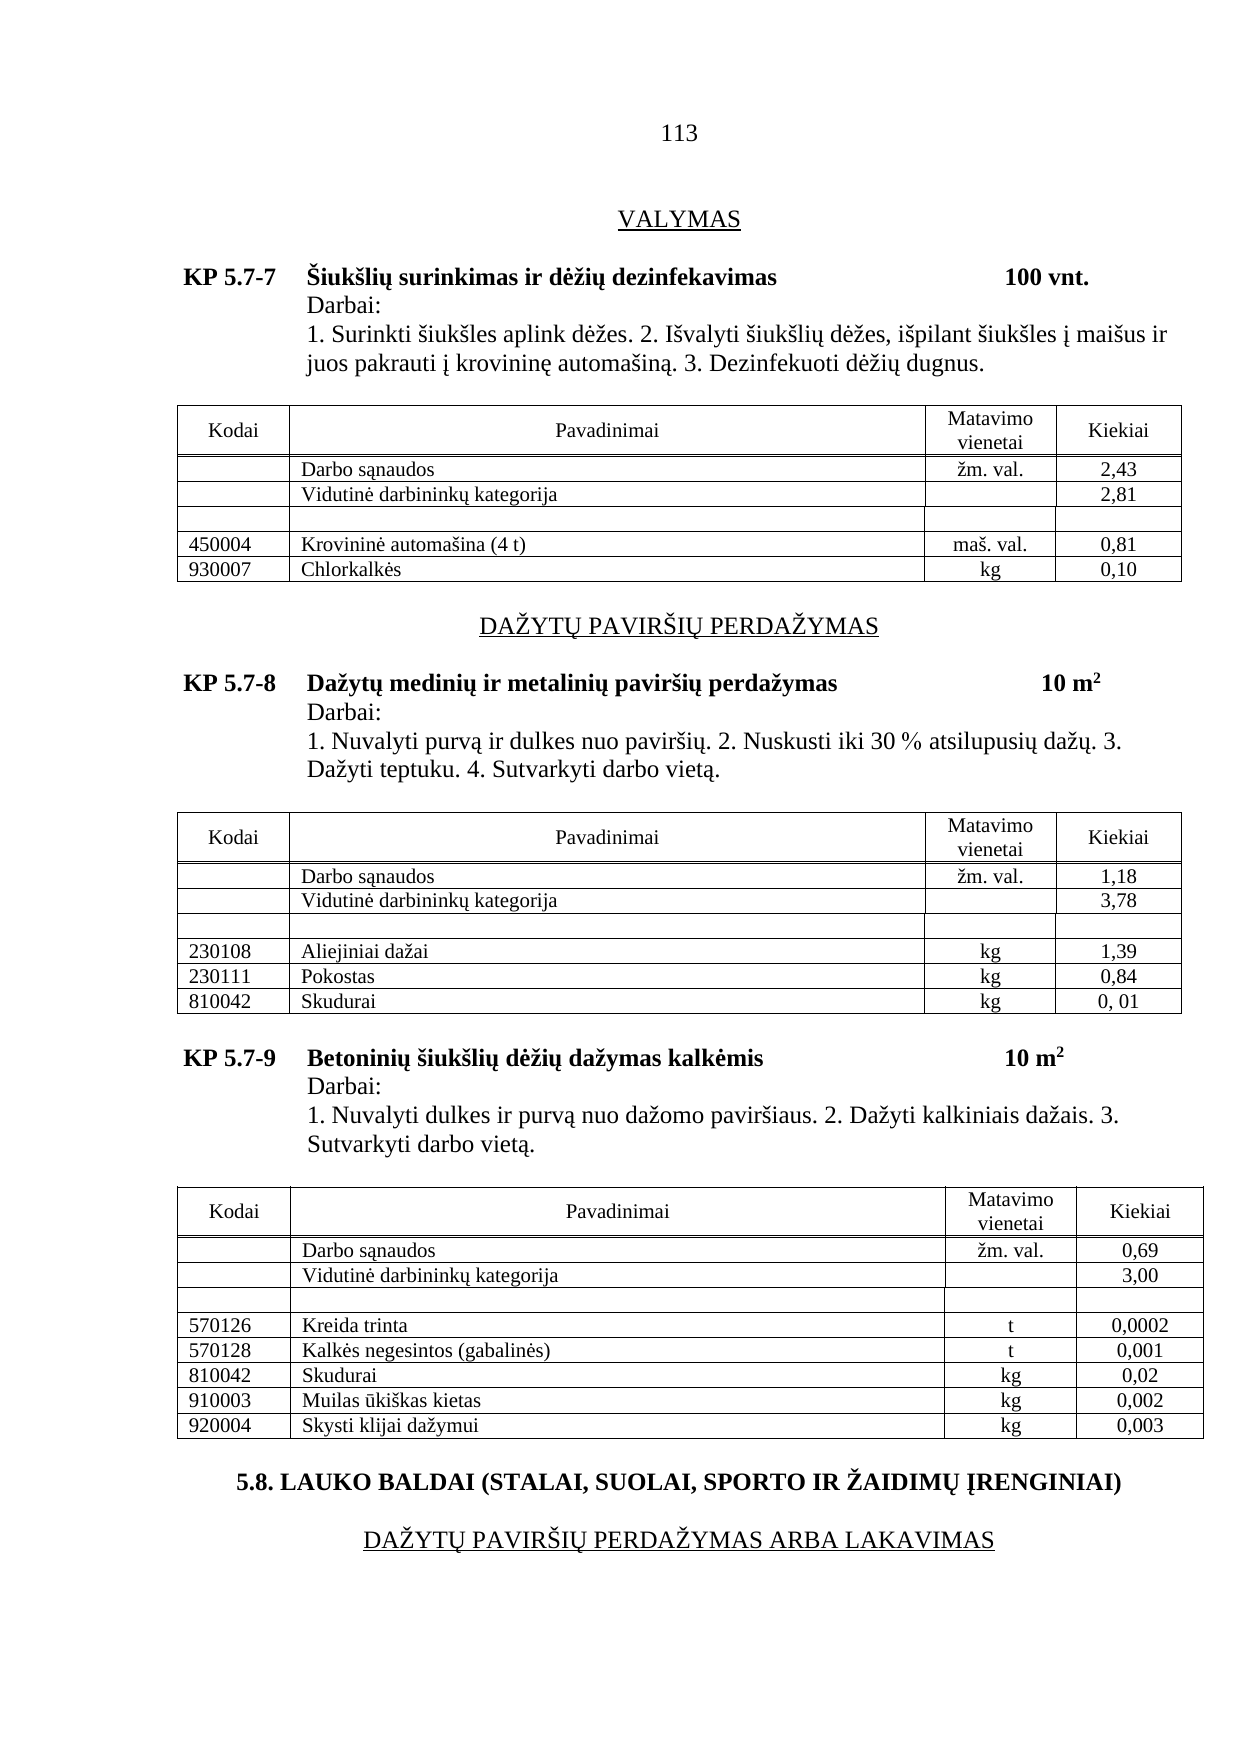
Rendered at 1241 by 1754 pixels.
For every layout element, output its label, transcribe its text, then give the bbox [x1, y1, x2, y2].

table_header Šiukšlių surinkimas ir dėžių dezinfekavimas [301, 262, 998, 290]
table_cell [1056, 914, 1181, 938]
table_cell [178, 482, 289, 506]
table_cell [925, 914, 1055, 938]
table_cell žm. val. [926, 864, 1056, 888]
table_cell 2,43 [1057, 457, 1181, 481]
table_cell 920004 [178, 1414, 290, 1437]
table_cell Darbo sąnaudos [291, 1238, 945, 1262]
table_cell Darbo sąnaudos [290, 864, 925, 888]
table_header 100 vnt. [998, 262, 1181, 290]
table_cell kg [925, 939, 1055, 963]
table_cell žm. val. [946, 1238, 1076, 1262]
table_cell 0,10 [1056, 557, 1181, 581]
table_cell 0,001 [1077, 1338, 1203, 1362]
table_cell 230111 [178, 964, 289, 988]
table_cell 230108 [178, 939, 289, 963]
table_header KP 5.7-8 [177, 668, 301, 697]
table_header Matavimo vienetai [926, 813, 1056, 861]
table_cell [290, 914, 924, 938]
table_header Matavimo vienetai [926, 406, 1056, 454]
text DAŽYTŲ PAVIRŠIŲ PERDAŽYMAS [177, 611, 1181, 639]
table_cell Krovininė automašina (4 t) [290, 532, 924, 556]
table_cell [177, 697, 301, 783]
table_cell Vidutinė darbininkų kategorija [290, 482, 925, 506]
table_header Pavadinimai [290, 406, 925, 454]
table_cell Darbai: 1. Surinkti šiukšles aplink dėžes. 2. Išvalyti šiukšlių dėžes, išpilant šiukšles į maišus ir juos pakrauti į krovininę automašiną. 3. Dezinfekuoti dėžių dugnus. [301, 290, 1181, 377]
table_cell 0,003 [1077, 1414, 1203, 1437]
table_header Kodai [178, 406, 289, 454]
table_cell 910003 [178, 1388, 290, 1412]
table_cell Muilas ūkiškas kietas [291, 1388, 944, 1412]
table_cell Skysti klijai dažymui [291, 1414, 944, 1437]
table_cell [178, 864, 289, 888]
table_cell Kreida trinta [291, 1313, 944, 1337]
table_cell [946, 1263, 1076, 1287]
table_cell 810042 [178, 989, 289, 1013]
table_cell 0,02 [1077, 1363, 1203, 1387]
text VALYMAS [177, 204, 1181, 233]
table_cell [178, 1263, 290, 1287]
table_header Kodai [178, 1188, 290, 1235]
table_cell 0,0002 [1077, 1313, 1203, 1337]
table_cell Darbo sąnaudos [290, 457, 925, 481]
table_cell [178, 1288, 290, 1312]
table_header Matavimo vienetai [946, 1188, 1076, 1235]
table_header Dažytų medinių ir metalinių paviršių perdažymas [301, 668, 997, 697]
table_cell [177, 1071, 301, 1158]
table_cell 0,002 [1077, 1388, 1203, 1412]
table_cell 570128 [178, 1338, 290, 1362]
table_header Pavadinimai [291, 1188, 945, 1235]
table_header Kodai [178, 813, 289, 861]
table_header 10 m2 [997, 668, 1181, 697]
table_header Kiekiai [1077, 1188, 1203, 1235]
table_header KP 5.7-7 [177, 262, 301, 290]
table_cell [926, 482, 1056, 506]
table_header Kiekiai [1057, 813, 1181, 861]
table_cell 570126 [178, 1313, 290, 1337]
table_cell [178, 507, 289, 531]
table_cell kg [945, 1363, 1076, 1387]
table_cell žm. val. [926, 457, 1056, 481]
table_cell kg [945, 1388, 1076, 1412]
table_cell [926, 889, 1056, 912]
table_cell 930007 [178, 557, 289, 581]
table_cell 0,84 [1056, 964, 1181, 988]
table_cell [177, 290, 301, 377]
table_cell Skudurai [290, 989, 924, 1013]
table_cell Aliejiniai dažai [290, 939, 924, 963]
table_cell 0, 01 [1056, 989, 1181, 1013]
table_cell Kalkės negesintos (gabalinės) [291, 1338, 944, 1362]
table_cell Darbai: 1. Nuvalyti dulkes ir purvą nuo dažomo paviršiaus. 2. Dažyti kalkiniais dažais. 3. Sutvarkyti darbo vietą. [301, 1071, 1181, 1158]
table_cell Chlorkalkės [290, 557, 924, 581]
table_cell Vidutinė darbininkų kategorija [291, 1263, 945, 1287]
table_cell kg [945, 1414, 1076, 1437]
table_cell kg [925, 989, 1055, 1013]
table_cell 0,69 [1077, 1238, 1203, 1262]
table_header Kiekiai [1057, 406, 1181, 454]
table_cell [290, 507, 924, 531]
table_cell Skudurai [291, 1363, 944, 1387]
text DAŽYTŲ PAVIRŠIŲ PERDAŽYMAS ARBA LAKAVIMAS [177, 1525, 1181, 1553]
table_cell maš. val. [925, 532, 1055, 556]
table_cell [178, 1238, 290, 1262]
table_cell [1077, 1288, 1203, 1312]
table_header Betoninių šiukšlių dėžių dažymas kalkėmis [301, 1043, 998, 1071]
table_cell [1056, 507, 1181, 531]
table_header Pavadinimai [290, 813, 925, 861]
table_cell 3,78 [1057, 889, 1181, 912]
table_cell [291, 1288, 944, 1312]
table_cell t [945, 1338, 1076, 1362]
table_header KP 5.7-9 [177, 1043, 301, 1071]
table_cell [178, 889, 289, 912]
table_cell [178, 914, 289, 938]
table_cell kg [925, 557, 1055, 581]
table_cell [925, 507, 1055, 531]
table_cell 450004 [178, 532, 289, 556]
table_cell [178, 457, 289, 481]
table_cell 810042 [178, 1363, 290, 1387]
table_cell 1,18 [1057, 864, 1181, 888]
table_cell Vidutinė darbininkų kategorija [290, 889, 925, 912]
table_cell [945, 1288, 1076, 1312]
table_cell Darbai: 1. Nuvalyti purvą ir dulkes nuo paviršių. 2. Nuskusti iki 30  atsilupusių dažų. 3. Dažyti teptuku. 4. Sutvarkyti darbo vietą. [301, 697, 1181, 783]
table_cell 0,81 [1056, 532, 1181, 556]
table_header 10 m2 [998, 1043, 1181, 1071]
table_cell Pokostas [290, 964, 924, 988]
table_cell 2,81 [1057, 482, 1181, 506]
table_cell t [945, 1313, 1076, 1337]
table_cell 1,39 [1056, 939, 1181, 963]
table_cell kg [925, 964, 1055, 988]
text 5.8. LAUKO BALDAI (STALAI, SUOLAI, SPORTO IR ŽAIDIMŲ ĮRENGINIAI) [177, 1467, 1181, 1496]
table_cell 3,00 [1077, 1263, 1203, 1287]
